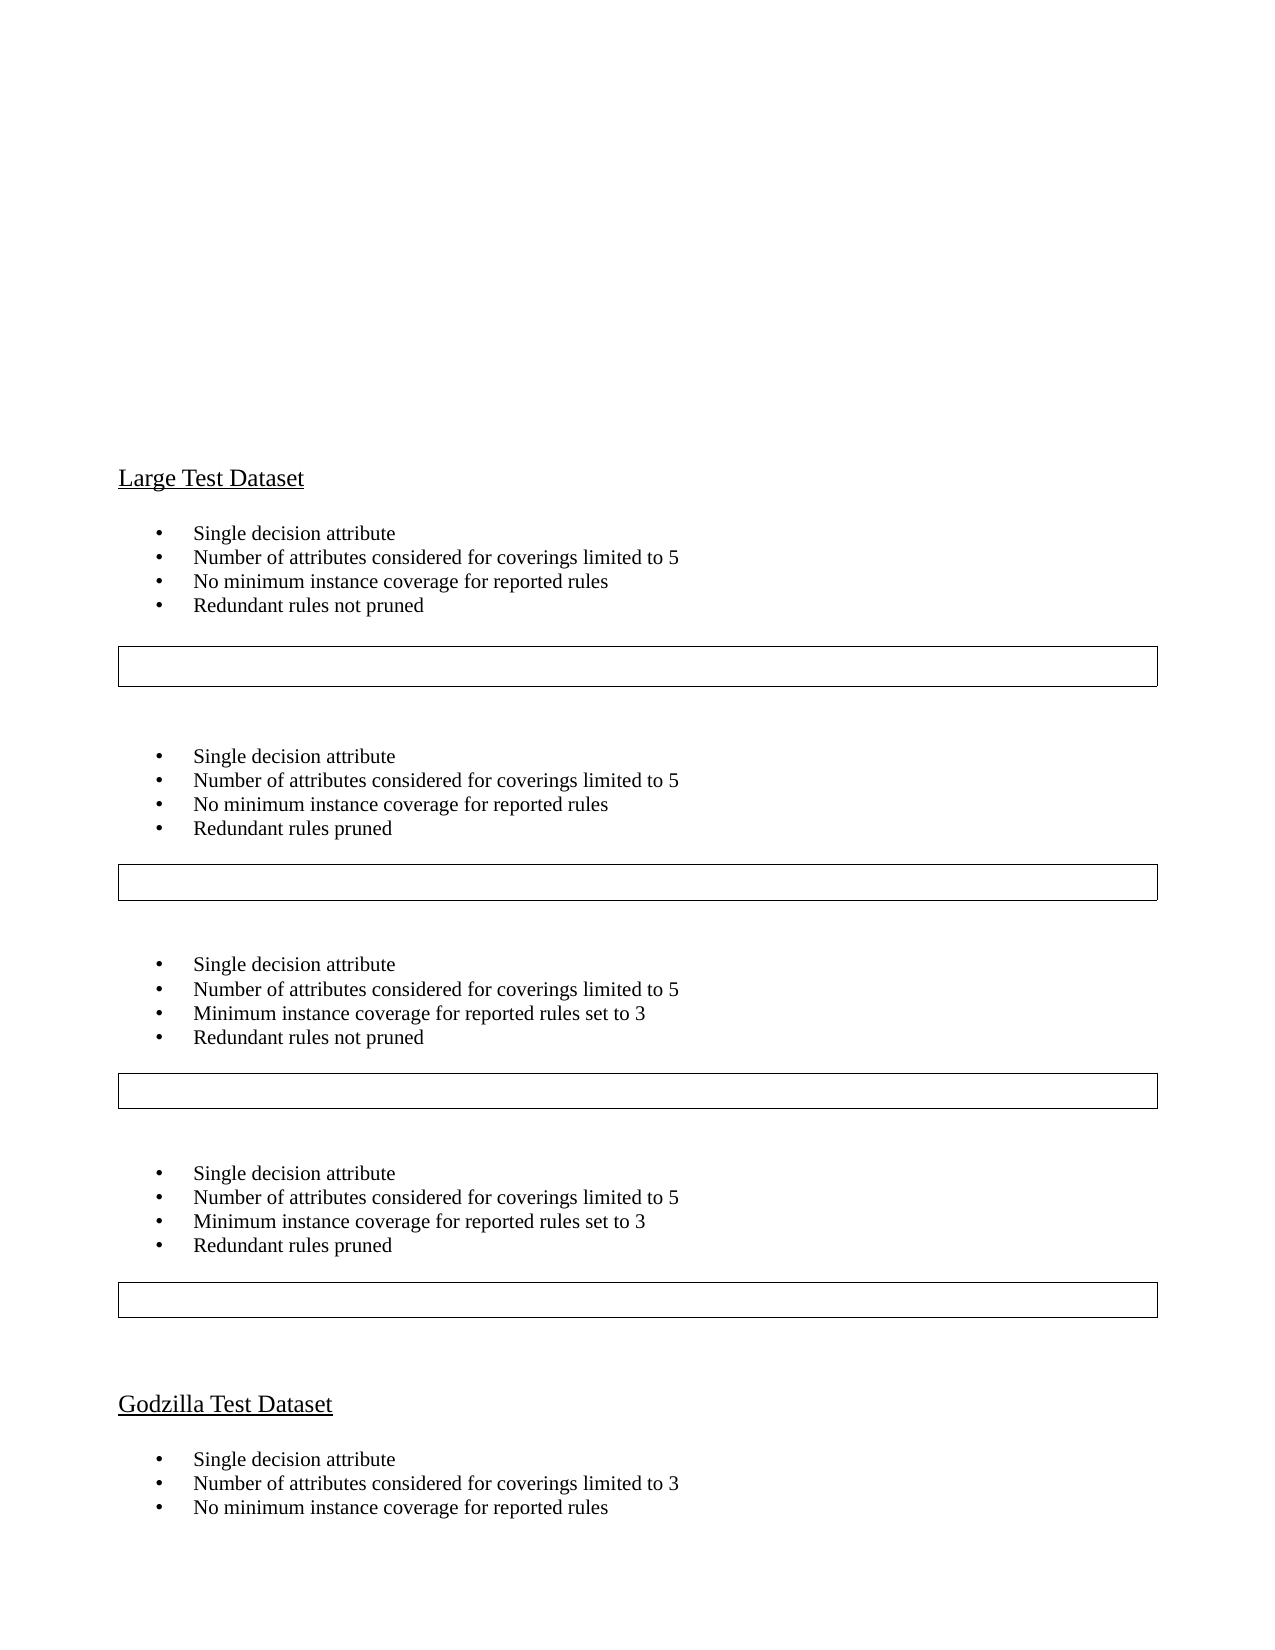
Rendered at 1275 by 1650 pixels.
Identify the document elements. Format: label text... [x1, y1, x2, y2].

table_header [119, 865, 1157, 899]
list Number of attributes considered for coverings limited to 5 [156, 545, 1157, 569]
list Redundant rules not pruned [156, 1024, 1157, 1049]
list Single decision attribute [156, 521, 1157, 545]
list Number of attributes considered for coverings limited to 5 [156, 768, 1157, 792]
list Single decision attribute [156, 1447, 1157, 1471]
list Minimum instance coverage for reported rules set to 3 [156, 1001, 1157, 1024]
table_header [119, 1283, 1157, 1317]
list Single decision attribute [156, 743, 1157, 768]
list Minimum instance coverage for reported rules set to 3 [156, 1209, 1157, 1233]
list Redundant rules not pruned [156, 593, 1157, 617]
list Number of attributes considered for coverings limited to 5 [156, 976, 1157, 1001]
list Redundant rules pruned [156, 1233, 1157, 1257]
list Number of attributes considered for coverings limited to 5 [156, 1185, 1157, 1209]
list Number of attributes considered for coverings limited to 3 [156, 1471, 1157, 1495]
text Large Test Dataset [118, 463, 1157, 492]
table_header [119, 1074, 1157, 1108]
list No minimum instance coverage for reported rules [156, 792, 1157, 816]
list No minimum instance coverage for reported rules [156, 1495, 1157, 1519]
list Single decision attribute [156, 1161, 1157, 1185]
text Godzilla Test Dataset [118, 1389, 1157, 1418]
table_header [119, 647, 1157, 686]
list Redundant rules pruned [156, 816, 1157, 840]
list No minimum instance coverage for reported rules [156, 569, 1157, 593]
list Single decision attribute [156, 952, 1157, 976]
